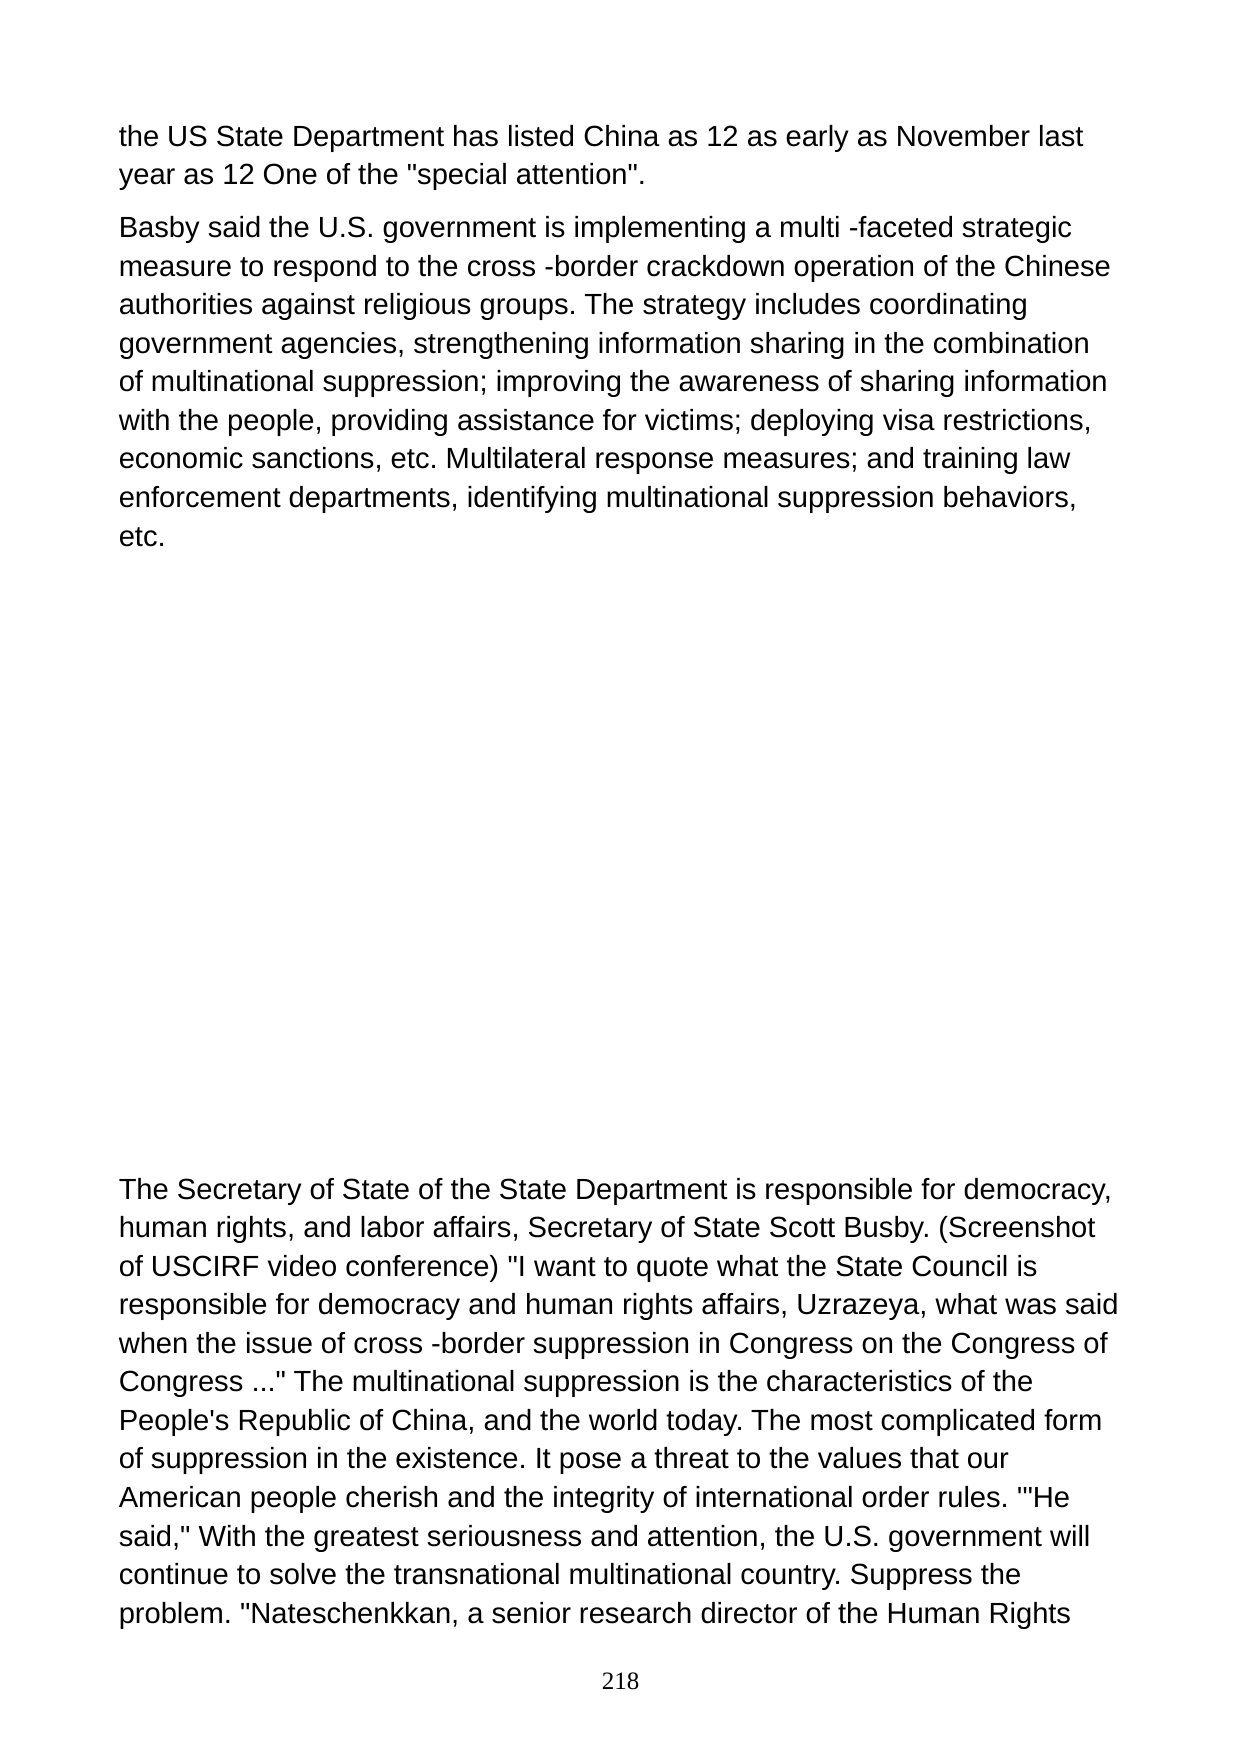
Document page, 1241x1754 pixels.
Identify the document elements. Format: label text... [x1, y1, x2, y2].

text The Secretary of State of the State Department is responsible for democracy, human rights, and labor affairs, Secretary of State Scott Busby. (Screenshot of USCIRF video conference) "I want to quote what the State Council is responsible for democracy and human rights affairs, Uzrazeya, what was said when the issue of cross -border suppression in Congress on the Congress of Congress ..." The multinational suppression is the characteristics of the People's Republic of China, and the world today. The most complicated form of suppression in the existence. It pose a threat to the values that our American people cherish and the integrity of international order rules. '"He said," With the greatest seriousness and attention, the U.S. government will continue to solve the transnational multinational country. Suppress the problem. "Nateschenkkan, a senior research director of the Human Rights [118, 572, 1122, 1629]
text the US State Department has listed China as 12 as early as November last year as 12 One of the "special attention". [118, 118, 1122, 191]
text Basby said the U.S. government is implementing a multi -faceted strategic measure to respond to the cross -border crackdown operation of the Chinese authorities against religious groups. The strategy includes coordinating government agencies, strengthening information sharing in the combination of multinational suppression; improving the awareness of sharing information with the people, providing assistance for victims; deploying visa restrictions, economic sanctions, etc. Multilateral response measures; and training law enforcement departments, identifying multinational suppression behaviors, etc. [118, 210, 1122, 552]
